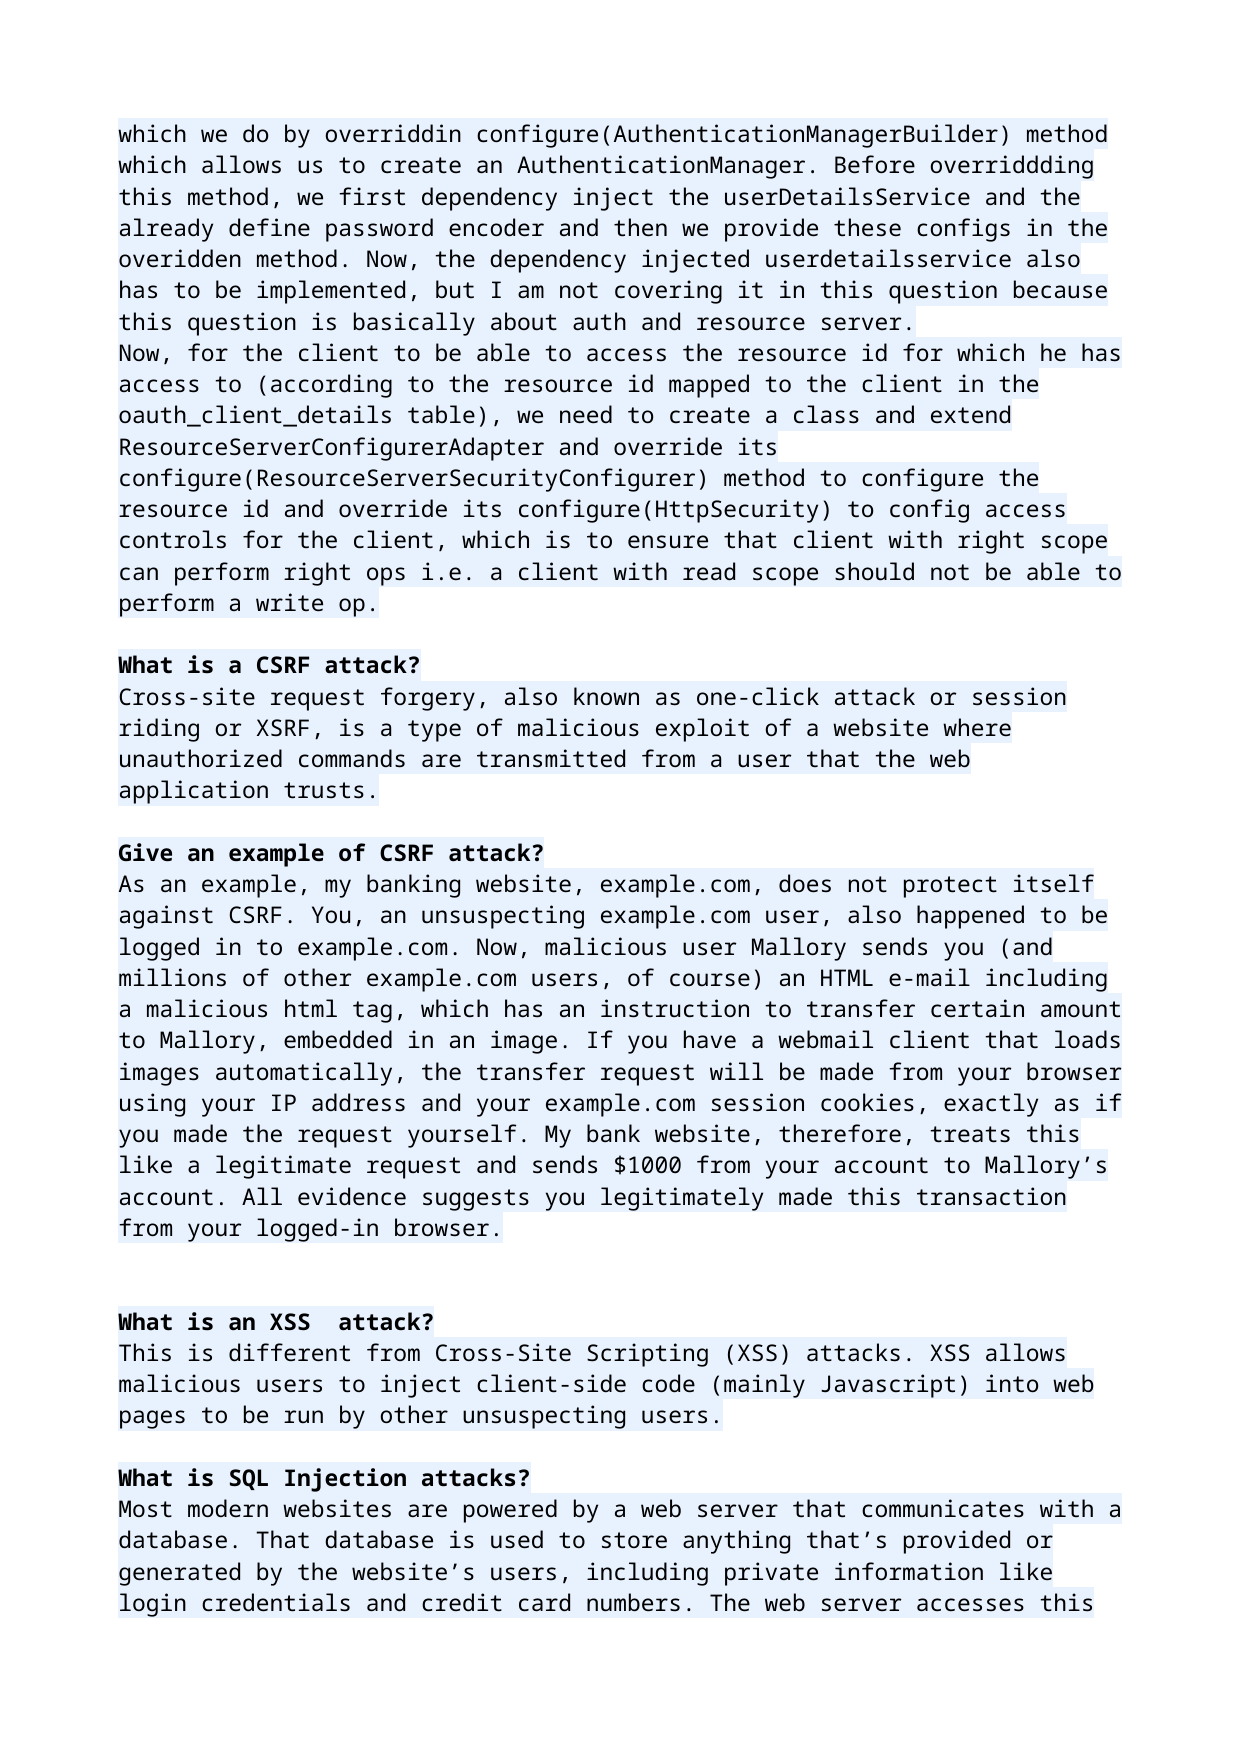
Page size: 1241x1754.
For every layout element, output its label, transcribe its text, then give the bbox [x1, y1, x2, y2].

text Now, for the client to be able to access the resource id for which he has access to (according to the resource id mapped to the client in the oauth_client_details table), we need to create a class and extend ResourceServerConfigurerAdapter and override its configure(ResourceServerSecurityConfigurer) method to configure the resource id and override its configure(HttpSecurity) to config access controls for the client, which is to ensure that client with right scope can perform right ops i.e. a client with read scope should not be able to perform a write op. [118, 337, 1122, 618]
text Give an example of CSRF attack? [118, 837, 1122, 868]
text Most modern websites are powered by a web server that communicates with a database. That database is used to store anything that’s provided or generated by the website’s users, including private information like login credentials and credit card numbers. The web server accesses this [118, 1493, 1122, 1618]
text What is SQL Injection attacks? [118, 1462, 1122, 1493]
text As an example, my banking website, example.com, does not protect itself against CSRF. You, an unsuspecting example.com user, also happened to be logged in to example.com. Now, malicious user Mallory sends you (and millions of other example.com users, of course) an HTML e-mail including a malicious html tag, which has an instruction to transfer certain amount to Mallory, embedded in an image. If you have a webmail client that loads images automatically, the transfer request will be made from your browser using your IP address and your example.com session cookies, exactly as if you made the request yourself. My bank website, therefore, treats this like a legitimate request and sends $1000 from your account to Mallory’s account. All evidence suggests you legitimately made this transaction from your logged-in browser. [118, 868, 1122, 1243]
text What is a CSRF attack? [118, 649, 1122, 681]
text This is different from Cross-Site Scripting (XSS) attacks. XSS allows malicious users to inject client-side code (mainly Javascript) into web pages to be run by other unsuspecting users. [118, 1337, 1122, 1431]
text which we do by overriddin configure(AuthenticationManagerBuilder) method which allows us to create an AuthenticationManager. Before overriddding this method, we first dependency inject the userDetailsService and the already define password encoder and then we provide these configs in the overidden method. Now, the dependency injected userdetailsservice also has to be implemented, but I am not covering it in this question because this question is basically about auth and resource server. [118, 118, 1122, 337]
text Cross-site request forgery, also known as one-click attack or session riding or XSRF, is a type of malicious exploit of a website where unauthorized commands are transmitted from a user that the web application trusts. [118, 681, 1122, 806]
text What is an XSS attack? [118, 1306, 1122, 1337]
